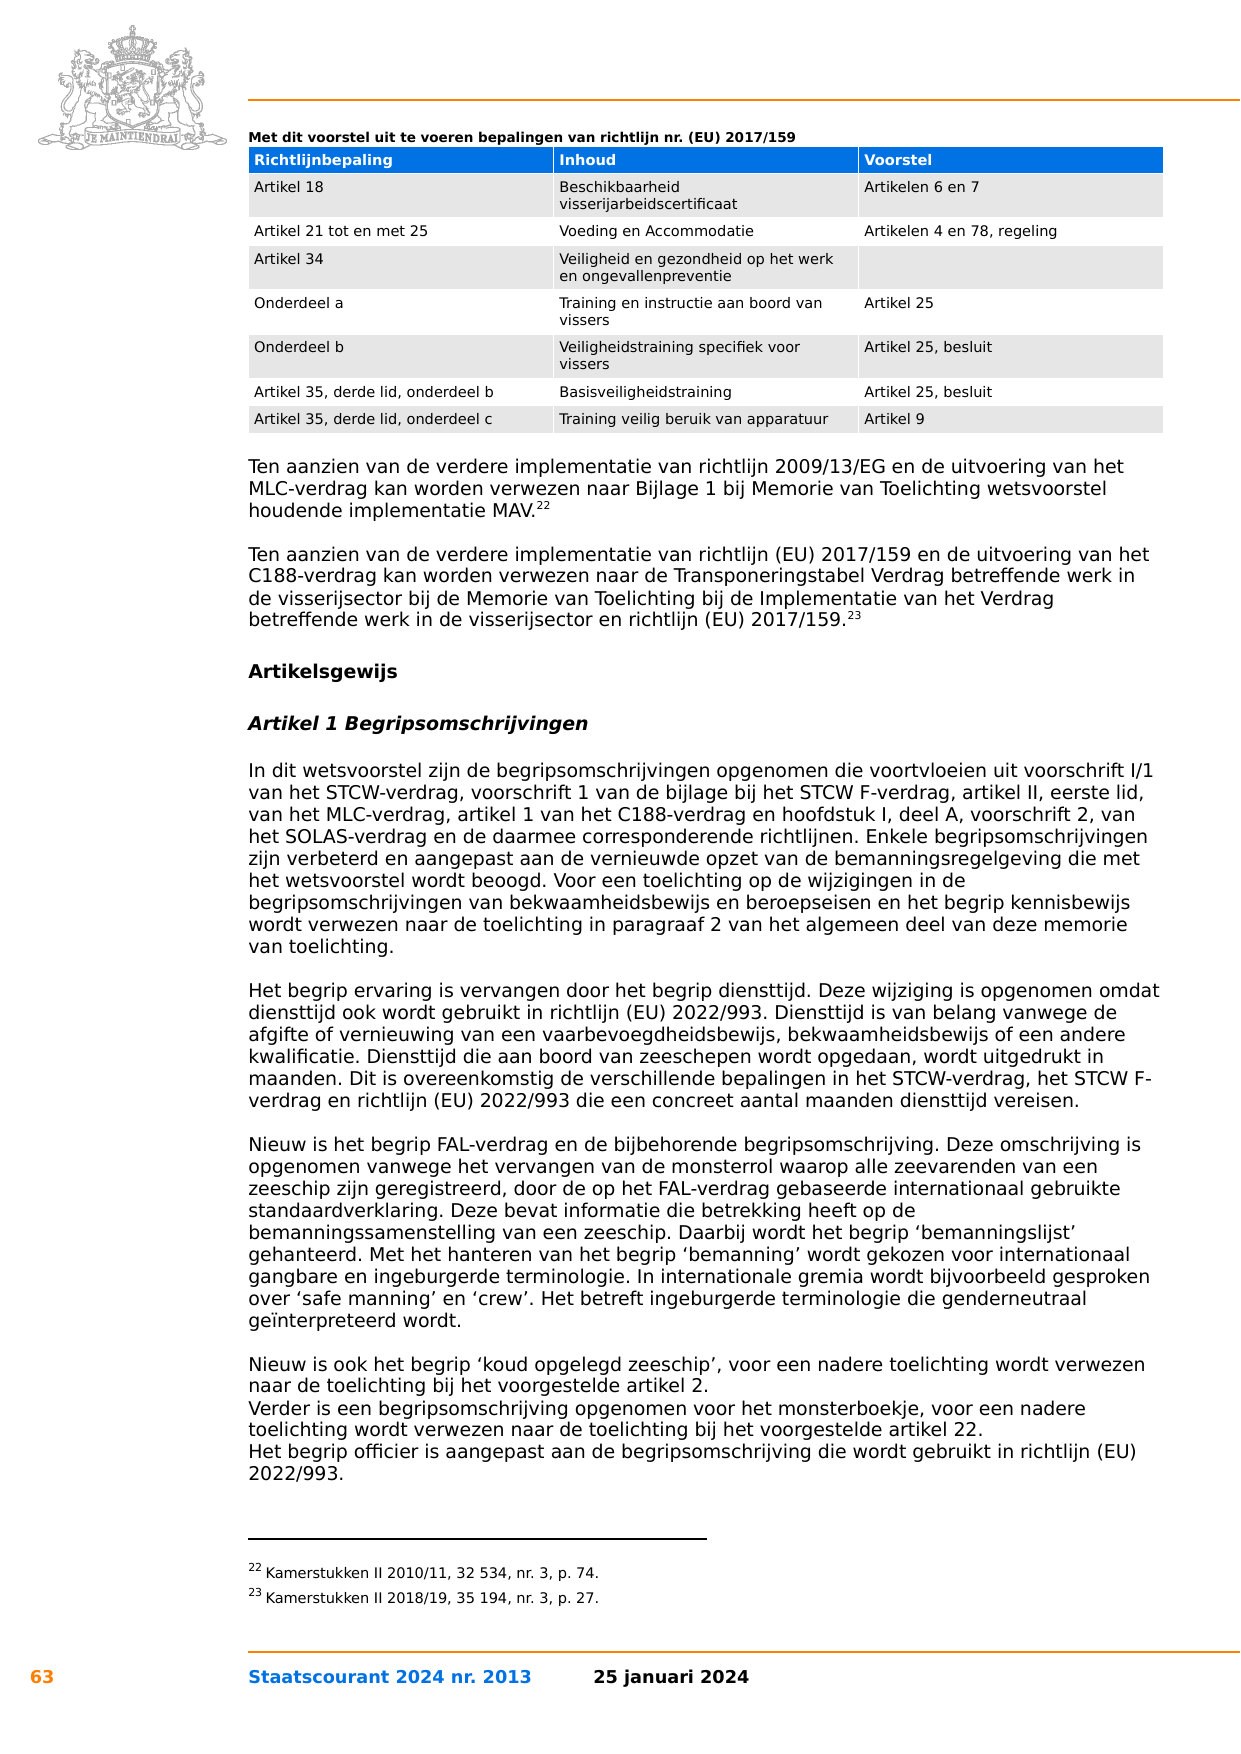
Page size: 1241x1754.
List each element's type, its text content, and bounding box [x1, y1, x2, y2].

table_cell Inhoud [554, 147, 858, 173]
table_header Met dit voorstel uit te voeren bepalingen van richtlijn nr. (EU) 2017/159 [248, 130, 1163, 146]
table_cell Artikel 9 [859, 406, 1163, 433]
subtitle Artikel 1 Begripsomschrijvingen [248, 713, 1163, 735]
table_cell Artikel 25 [859, 290, 1163, 333]
table_cell Basisveiligheidstraining [554, 379, 858, 405]
table_cell Onderdeel a [249, 290, 553, 333]
table_cell Artikel 35, derde lid, onderdeel c [249, 406, 553, 433]
table_cell Veiligheidstraining specifiek voor vissers [554, 335, 858, 378]
subtitle Artikelsgewijs [248, 661, 1163, 683]
table_cell Voeding en Accommodatie [554, 219, 858, 245]
text Nieuw is het begrip FAL-verdrag en de bijbehorende begripsomschrijving. Deze omschrijving is opgenomen vanwege het vervangen van de monsterrol waarop alle zeevarenden van een zeeschip zijn geregistreerd, door de op het FAL-verdrag gebaseerde internationaal gebruikte standaardverklaring. Deze bevat informatie die betrekking heeft op de bemanningssamenstelling van een zeeschip. Daarbij wordt het begrip ‘bemanningslijst’ gehanteerd. Met het hanteren van het begrip ‘bemanning’ wordt gekozen voor internationaal gangbare en ingeburgerde terminologie. In internationale gremia wordt bijvoorbeeld gesproken over ‘safe manning’ en ‘crew’. Het betreft ingeburgerde terminologie die genderneutraal geïnterpreteerd wordt. [248, 1134, 1163, 1332]
table_cell Artikelen 6 en 7 [859, 174, 1163, 217]
table_cell Voorstel [859, 147, 1163, 173]
text Nieuw is ook het begrip ‘koud opgelegd zeeschip’, voor een nadere toelichting wordt verwezen naar de toelichting bij het voorgestelde artikel 2. [248, 1353, 1163, 1397]
text Ten aanzien van de verdere implementatie van richtlijn (EU) 2017/159 en de uitvoering van het C188-verdrag kan worden verwezen naar de Transponeringstabel Verdrag betreffende werk in de visserijsector bij de Memorie van Toelichting bij de Implementatie van het Verdrag betreffende werk in de visserijsector en richtlijn (EU) 2017/159. [248, 543, 1163, 631]
text Het begrip ervaring is vervangen door het begrip diensttijd. Deze wijziging is opgenomen omdat diensttijd ook wordt gebruikt in richtlijn (EU) 2022/993. Diensttijd is van belang vanwege de afgifte of vernieuwing van een vaarbevoegdheidsbewijs, bekwaamheidsbewijs of een andere kwalificatie. Diensttijd die aan boord van zeeschepen wordt opgedaan, wordt uitgedrukt in maanden. Dit is overeenkomstig de verschillende bepalingen in het STCW-verdrag, het STCW F-verdrag en richtlijn (EU) 2022/993 die een concreet aantal maanden diensttijd vereisen. [248, 980, 1163, 1112]
table_cell Artikel 18 [249, 174, 553, 217]
table_cell Beschikbaarheid visserijarbeidscertificaat [554, 174, 858, 217]
table_cell Artikel 35, derde lid, onderdeel b [249, 379, 553, 405]
table_cell Artikel 25, besluit [859, 379, 1163, 405]
table_cell Onderdeel b [249, 335, 553, 378]
table_cell Artikel 34 [249, 246, 553, 289]
table_cell [859, 246, 1163, 289]
text Kamerstukken II 2018/19, 35 194, nr. 3, p. 27. [248, 1586, 1163, 1608]
text Het begrip officier is aangepast aan de begripsomschrijving die wordt gebruikt in richtlijn (EU) 2022/993. [248, 1441, 1163, 1485]
table_cell Training en instructie aan boord van vissers [554, 290, 858, 333]
picture [38, 25, 227, 150]
table_cell Artikel 25, besluit [859, 335, 1163, 378]
text Ten aanzien van de verdere implementatie van richtlijn 2009/13/EG en de uitvoering van het MLC-verdrag kan worden verwezen naar Bijlage 1 bij Memorie van Toelichting wetsvoorstel houdende implementatie MAV. [248, 456, 1163, 522]
table_cell Veiligheid en gezondheid op het werk en ongevallenpreventie [554, 246, 858, 289]
table_cell Artikel 21 tot en met 25 [249, 219, 553, 245]
text Verder is een begripsomschrijving opgenomen voor het monsterboekje, voor een nadere toelichting wordt verwezen naar de toelichting bij het voorgestelde artikel 22. [248, 1397, 1163, 1441]
table_cell Richtlijnbepaling [249, 147, 553, 173]
table_cell Artikelen 4 en 78, regeling [859, 219, 1163, 245]
table_cell Training veilig beruik van apparatuur [554, 406, 858, 433]
text In dit wetsvoorstel zijn de begripsomschrijvingen opgenomen die voortvloeien uit voorschrift I/1 van het STCW-verdrag, voorschrift 1 van de bijlage bij het STCW F-verdrag, artikel II, eerste lid, van het MLC-verdrag, artikel 1 van het C188-verdrag en hoofdstuk I, deel A, voorschrift 2, van het SOLAS-verdrag en de daarmee corresponderende richtlijnen. Enkele begripsomschrijvingen zijn verbeterd en aangepast aan de vernieuwde opzet van de bemanningsregelgeving die met het wetsvoorstel wordt beoogd. Voor een toelichting op de wijzigingen in de begripsomschrijvingen van bekwaamheidsbewijs en beroepseisen en het begrip kennisbewijs wordt verwezen naar de toelichting in paragraaf 2 van het algemeen deel van deze memorie van toelichting. [248, 760, 1163, 958]
text Kamerstukken II 2010/11, 32 534, nr. 3, p. 74. [248, 1561, 1163, 1583]
